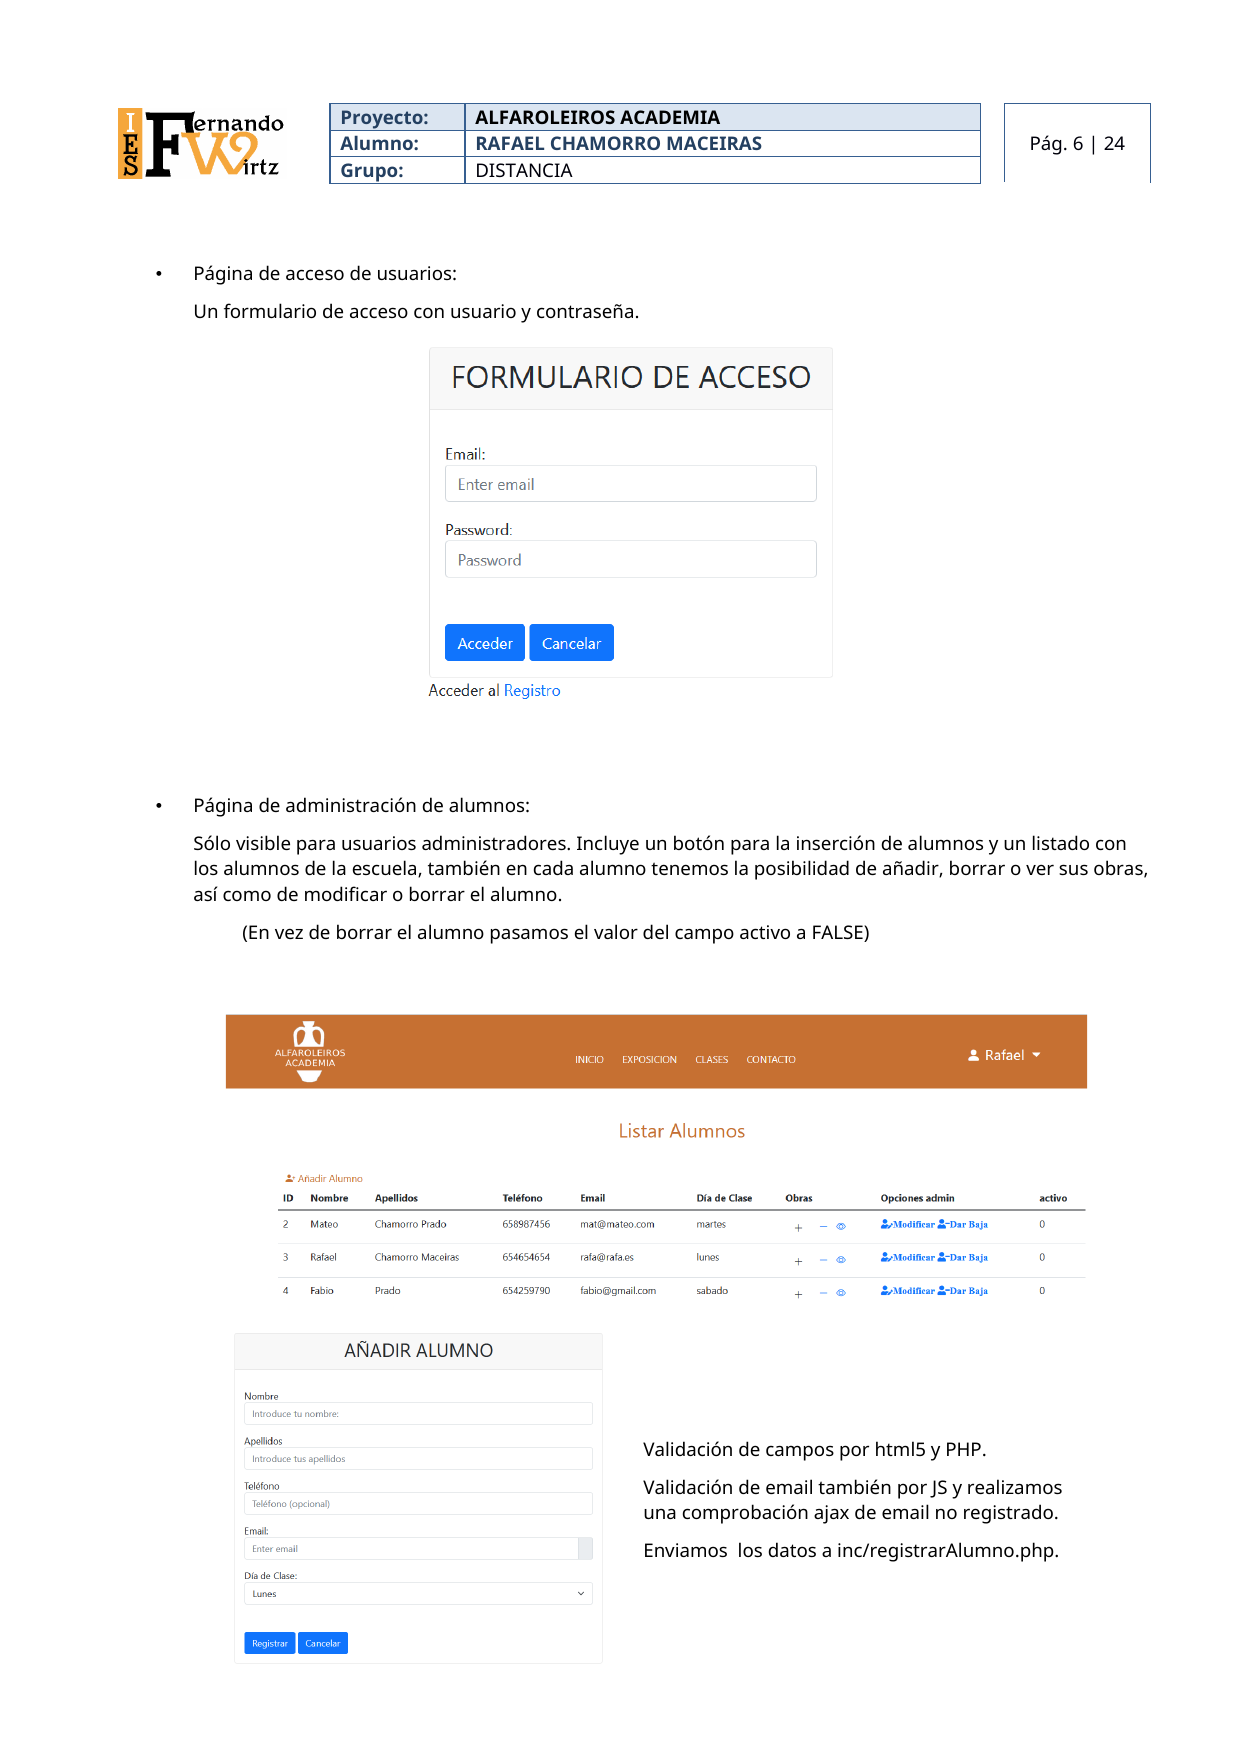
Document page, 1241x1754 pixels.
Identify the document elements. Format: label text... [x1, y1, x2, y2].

picture [118, 108, 287, 179]
text [118, 1436, 227, 1462]
text Enviamos los datos a inc/registrarAlumno.php. [609, 1538, 1152, 1563]
text Validación de email también por JS y realizamos una comprobación ajax de email no registrado. [609, 1474, 1152, 1525]
text (En vez de borrar el alumno pasamos el valor del campo activo a FALSE) [213, 919, 1152, 945]
picture [225, 1014, 1088, 1310]
text Validación de campos por html5 y PHP. [609, 1436, 1152, 1462]
list Un formulario de acceso con usuario y contraseña. [156, 298, 1152, 323]
text [118, 1538, 227, 1563]
picture [227, 1324, 609, 1673]
text [118, 1474, 227, 1525]
picture [418, 336, 851, 715]
list Página de administración de alumnos: [156, 792, 1152, 818]
list Sólo visible para usuarios administradores. Incluye un botón para la inserción de alumnos y un listado con los alumnos de la escuela, también en cada alumno tenemos la posibilidad de añadir, borrar o ver sus obras, así como de modificar o borrar el alumno. [156, 830, 1152, 907]
list Página de acceso de usuarios: [156, 260, 1152, 285]
